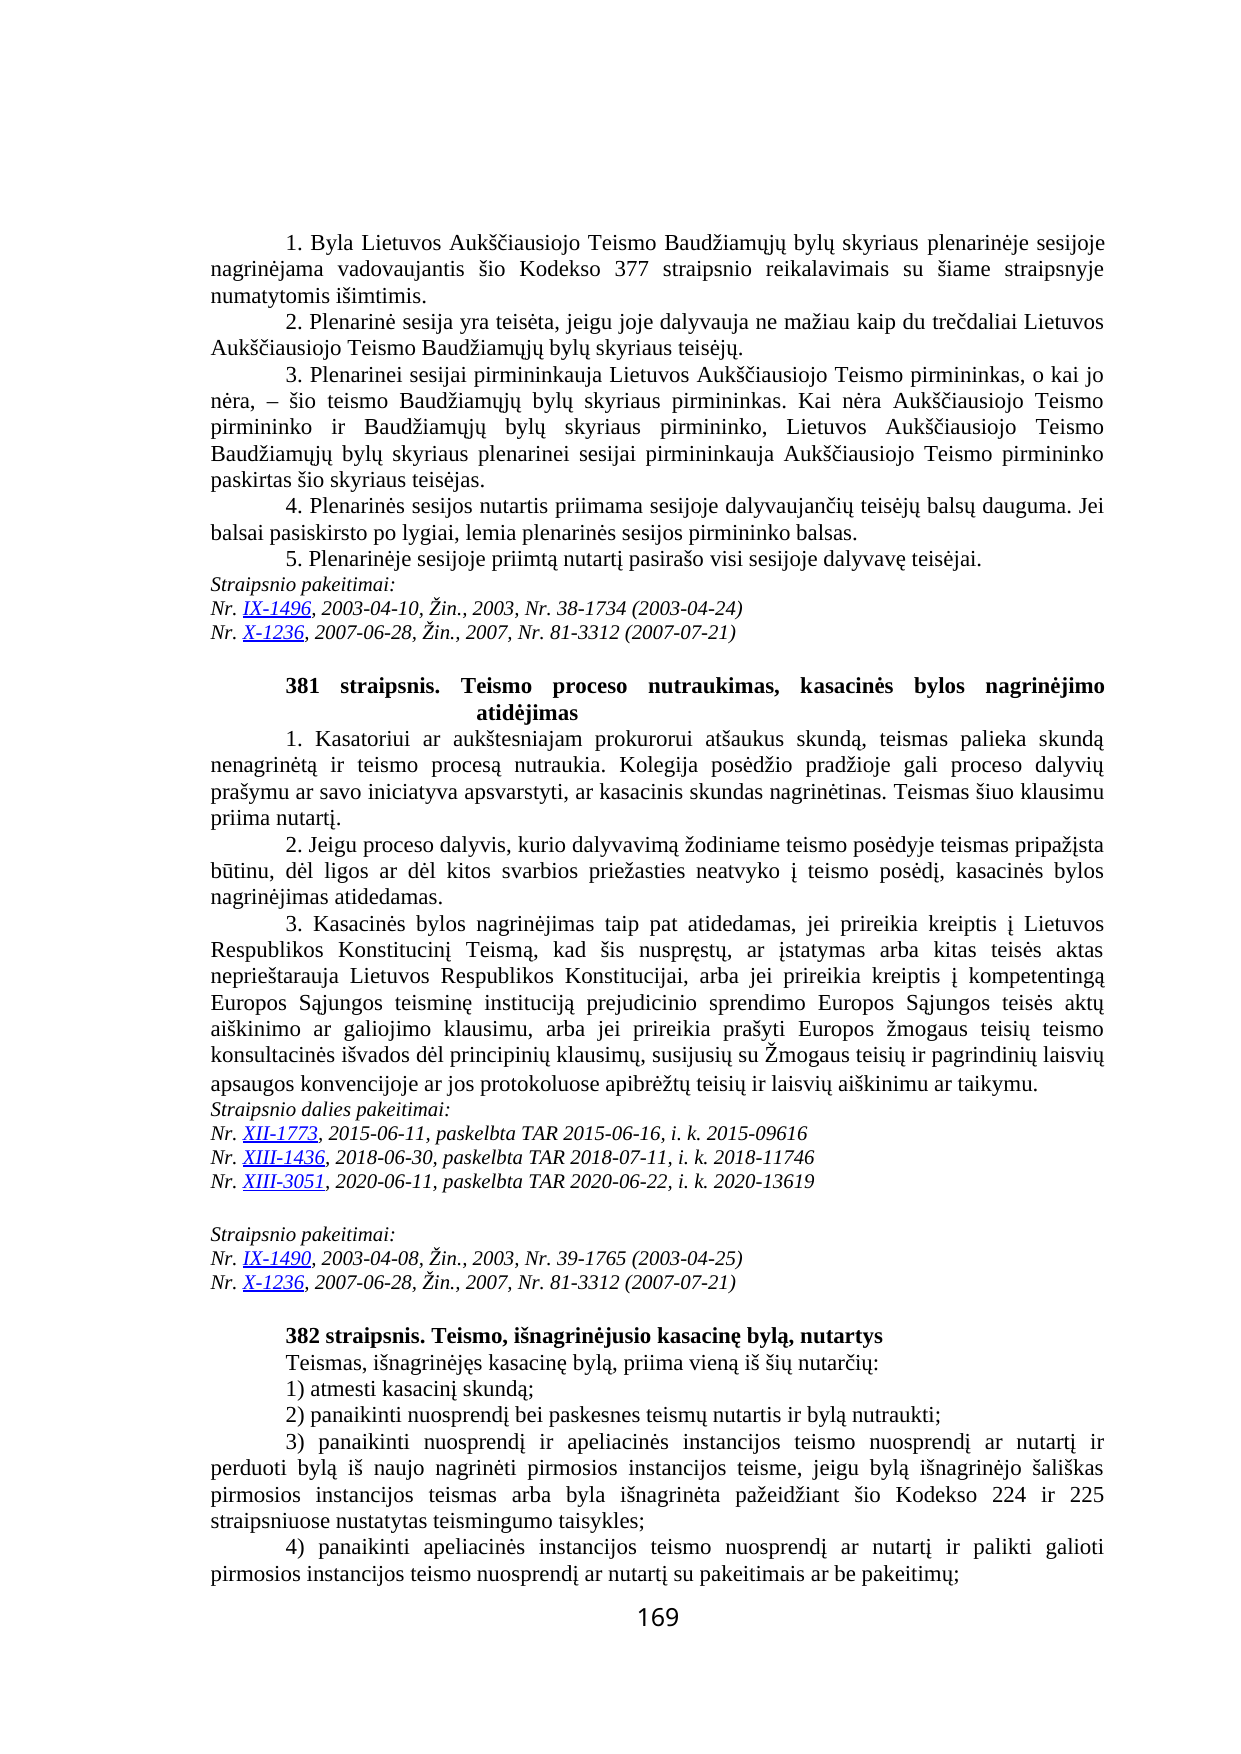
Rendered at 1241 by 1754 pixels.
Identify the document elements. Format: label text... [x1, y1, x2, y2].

text 3. Plenarinei sesijai pirmininkauja Lietuvos Aukščiausiojo Teismo pirmininkas, o kai jo nėra, – šio teismo Baudžiamųjų bylų skyriaus pirmininkas. Kai nėra Aukščiausiojo Teismo pirmininko ir Baudžiamųjų bylų skyriaus pirmininko, Lietuvos Aukščiausiojo Teismo Baudžiamųjų bylų skyriaus plenarinei sesijai pirmininkauja Aukščiausiojo Teismo pirmininko paskirtas šio skyriaus teisėjas. [210, 361, 1105, 492]
text Nr. X-1236, 2007-06-28, Žin., 2007, Nr. 81-3312 (2007-07-21) [210, 620, 1105, 644]
text Nr. XIII-3051, 2020-06-11, paskelbta TAR 2020-06-22, i. k. 2020-13619 [210, 1169, 1105, 1193]
text Straipsnio pakeitimai: [210, 1222, 1105, 1246]
text 4. Plenarinės sesijos nutartis priimama sesijoje dalyvaujančių teisėjų balsų dauguma. Jei balsai pasiskirsto po lygiai, lemia plenarinės sesijos pirmininko balsas. [210, 492, 1105, 545]
text 5. Plenarinėje sesijoje priimtą nutartį pasirašo visi sesijoje dalyvavę teisėjai. [210, 545, 1105, 572]
text 4) panaikinti apeliacinės instancijos teismo nuosprendį ar nutartį ir palikti galioti pirmosios instancijos teismo nuosprendį ar nutartį su pakeitimais ar be pakeitimų; [210, 1533, 1105, 1586]
text Nr. XII-1773, 2015-06-11, paskelbta TAR 2015-06-16, i. k. 2015-09616 [210, 1121, 1105, 1145]
text Straipsnio dalies pakeitimai: [210, 1097, 1105, 1121]
text 3) panaikinti nuosprendį ir apeliacinės instancijos teismo nuosprendį ar nutartį ir perduoti bylą iš naujo nagrinėti pirmosios instancijos teisme, jeigu bylą išnagrinėjo šališkas pirmosios instancijos teismas arba byla išnagrinėta pažeidžiant šio Kodekso 224 ir 225 straipsniuose nustatytas teismingumo taisykles; [210, 1428, 1105, 1533]
text 1) atmesti kasacinį skundą; [210, 1375, 1105, 1402]
text 3. Kasacinės bylos nagrinėjimas taip pat atidedamas, jei prireikia kreiptis į Lietuvos Respublikos Konstitucinį Teismą, kad šis nuspręstų, ar įstatymas arba kitas teisės aktas neprieštarauja Lietuvos Respublikos Konstitucijai, arba jei prireikia kreiptis į kompetentingą Europos Sąjungos teisminę instituciją prejudicinio sprendimo Europos Sąjungos teisės aktų aiškinimo ar galiojimo klausimu, arba jei prireikia prašyti Europos žmogaus teisių teismo konsultacinės išvados dėl principinių klausimų, susijusių su Žmogaus teisių ir pagrindinių laisvių apsaugos konvencijoje ar jos protokoluose apibrėžtų teisių ir laisvių aiškinimu ar taikymu. [210, 910, 1105, 1097]
text Teismas, išnagrinėjęs kasacinę bylą, priima vieną iš šių nutarčių: [210, 1349, 1105, 1375]
text 1. Kasatoriui ar aukštesniajam prokurorui atšaukus skundą, teismas palieka skundą nenagrinėtą ir teismo procesą nutraukia. Kolegija posėdžio pradžioje gali proceso dalyvių prašymu ar savo iniciatyva apsvarstyti, ar kasacinis skundas nagrinėtinas. Teismas šiuo klausimu priima nutartį. [210, 725, 1105, 831]
text Straipsnio pakeitimai: [210, 572, 1105, 596]
text Nr. X-1236, 2007-06-28, Žin., 2007, Nr. 81-3312 (2007-07-21) [210, 1270, 1105, 1294]
text Nr. IX-1490, 2003-04-08, Žin., 2003, Nr. 39-1765 (2003-04-25) [210, 1246, 1105, 1270]
text 381 straipsnis. Teismo proceso nutraukimas, kasacinės bylos nagrinėjimo atidėjimas [285, 672, 1105, 725]
text 2) panaikinti nuosprendį bei paskesnes teismų nutartis ir bylą nutraukti; [210, 1402, 1105, 1428]
text Nr. IX-1496, 2003-04-10, Žin., 2003, Nr. 38-1734 (2003-04-24) [210, 596, 1105, 620]
text 2. Jeigu proceso dalyvis, kurio dalyvavimą žodiniame teismo posėdyje teismas pripažįsta būtinu, dėl ligos ar dėl kitos svarbios priežasties neatvyko į teismo posėdį, kasacinės bylos nagrinėjimas atidedamas. [210, 831, 1105, 910]
text 382 straipsnis. Teismo, išnagrinėjusio kasacinę bylą, nutartys [210, 1322, 1105, 1349]
text 2. Plenarinė sesija yra teisėta, jeigu joje dalyvauja ne mažiau kaip du trečdaliai Lietuvos Aukščiausiojo Teismo Baudžiamųjų bylų skyriaus teisėjų. [210, 308, 1105, 361]
text 1. Byla Lietuvos Aukščiausiojo Teismo Baudžiamųjų bylų skyriaus plenarinėje sesijoje nagrinėjama vadovaujantis šio Kodekso 377 straipsnio reikalavimais su šiame straipsnyje numatytomis išimtimis. [210, 229, 1105, 308]
text Nr. XIII-1436, 2018-06-30, paskelbta TAR 2018-07-11, i. k. 2018-11746 [210, 1145, 1105, 1169]
